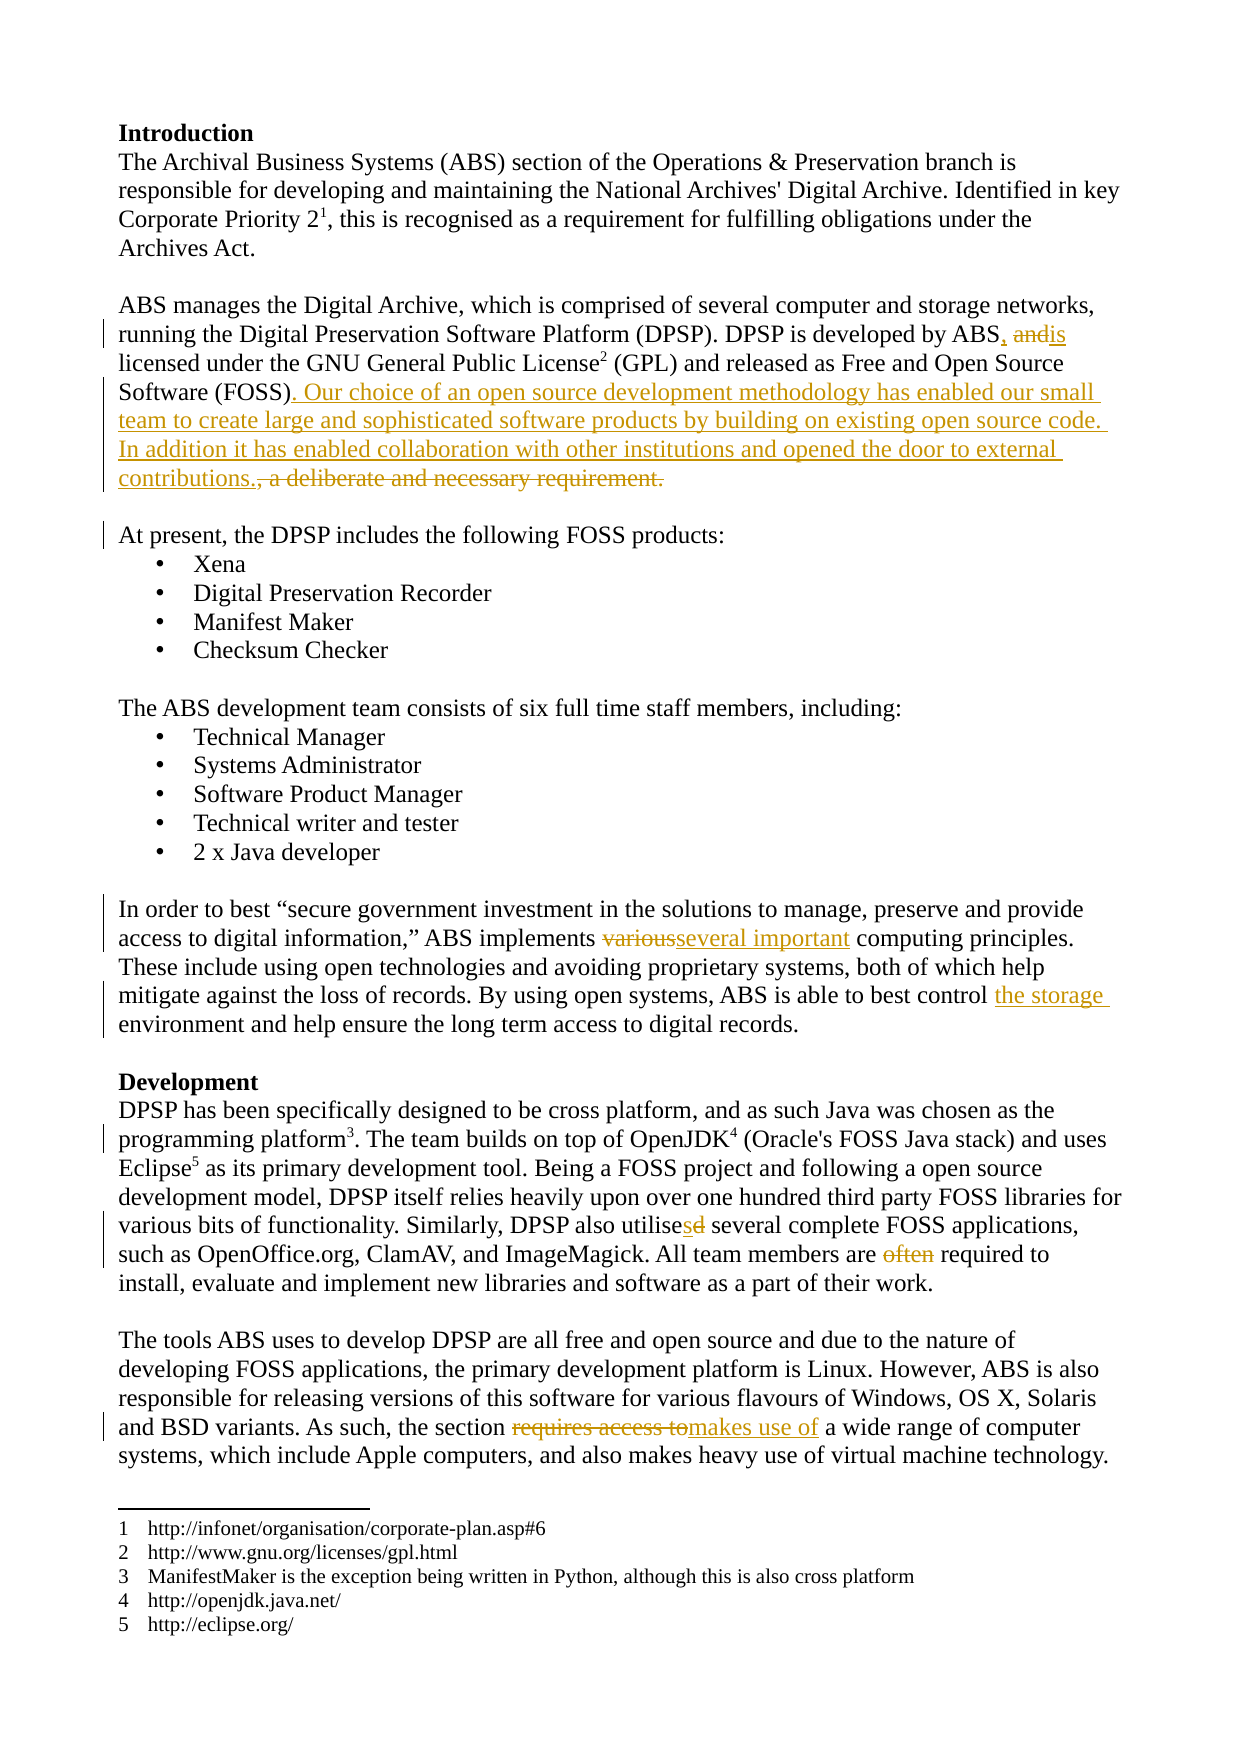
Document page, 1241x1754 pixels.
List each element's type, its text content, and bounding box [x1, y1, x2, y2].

list Xena [156, 549, 1122, 578]
text At present, the DPSP includes the following FOSS products: [118, 521, 1122, 549]
text DPSP has been specifically designed to be cross platform, and as such Java was chosen as the programming platform. The team builds on top of OpenJDK (Oracle's FOSS Java stack) and uses Eclipse as its primary development tool. Being a FOSS project and following a open source development model, DPSP itself relies heavily upon over one hundred third party FOSS libraries for various bits of functionality. Similarly, DPSP also utilises several complete FOSS applications, such as OpenOffice.org, ClamAV, and ImageMagick. All team members are required to install, evaluate and implement new libraries and software as a part of their work. [118, 1096, 1122, 1297]
text http://infonet/organisation/corporate-plan.asp#6 [118, 1516, 1122, 1539]
text ABS manages the Digital Archive, which is comprised of several computer and storage networks, running the Digital Preservation Software Platform (DPSP). DPSP is developed by ABS, is licensed under the GNU General Public License (GPL) and released as Free and Open Source Software (FOSS). Our choice of an open source development methodology has enabled our small team to create large and sophisticated software products by building on existing open source code. In addition it has enabled collaboration with other institutions and opened the door to external contributions. [118, 291, 1122, 492]
text Introduction [118, 118, 1122, 147]
list Technical Manager [156, 722, 1122, 751]
text http://openjdk.java.net/ [118, 1588, 1122, 1612]
list Technical writer and tester [156, 808, 1122, 837]
list Checksum Checker [156, 636, 1122, 664]
list Digital Preservation Recorder [156, 578, 1122, 607]
text In order to best “secure government investment in the solutions to manage, preserve and provide access to digital information,” ABS implements several important computing principles. These include using open technologies and avoiding proprietary systems, both of which help mitigate against the loss of records. By using open systems, ABS is able to best control the storage environment and help ensure the long term access to digital records. [118, 894, 1122, 1038]
text ManifestMaker is the exception being written in Python, although this is also cross platform [118, 1564, 1122, 1588]
text The Archival Business Systems (ABS) section of the Operations & Preservation branch is responsible for developing and maintaining the National Archives' Digital Archive. Identified in key Corporate Priority 2, this is recognised as a requirement for fulfilling obligations under the Archives Act. [118, 147, 1122, 262]
list Manifest Maker [156, 607, 1122, 636]
list Systems Administrator [156, 751, 1122, 779]
text http://eclipse.org/ [118, 1612, 1122, 1636]
text The ABS development team consists of six full time staff members, including: [118, 693, 1122, 722]
text The tools ABS uses to develop DPSP are all free and open source and due to the nature of developing FOSS applications, the primary development platform is Linux. However, ABS is also responsible for releasing versions of this software for various flavours of Windows, OS X, Solaris and BSD variants. As such, the section makes use of a wide range of computer systems, which include Apple computers, and also makes heavy use of virtual machine technology. [118, 1326, 1122, 1469]
text http://www.gnu.org/licenses/gpl.html [118, 1539, 1122, 1564]
list 2 x Java developer [156, 837, 1122, 866]
list Software Product Manager [156, 779, 1122, 808]
text Development [118, 1067, 1122, 1096]
